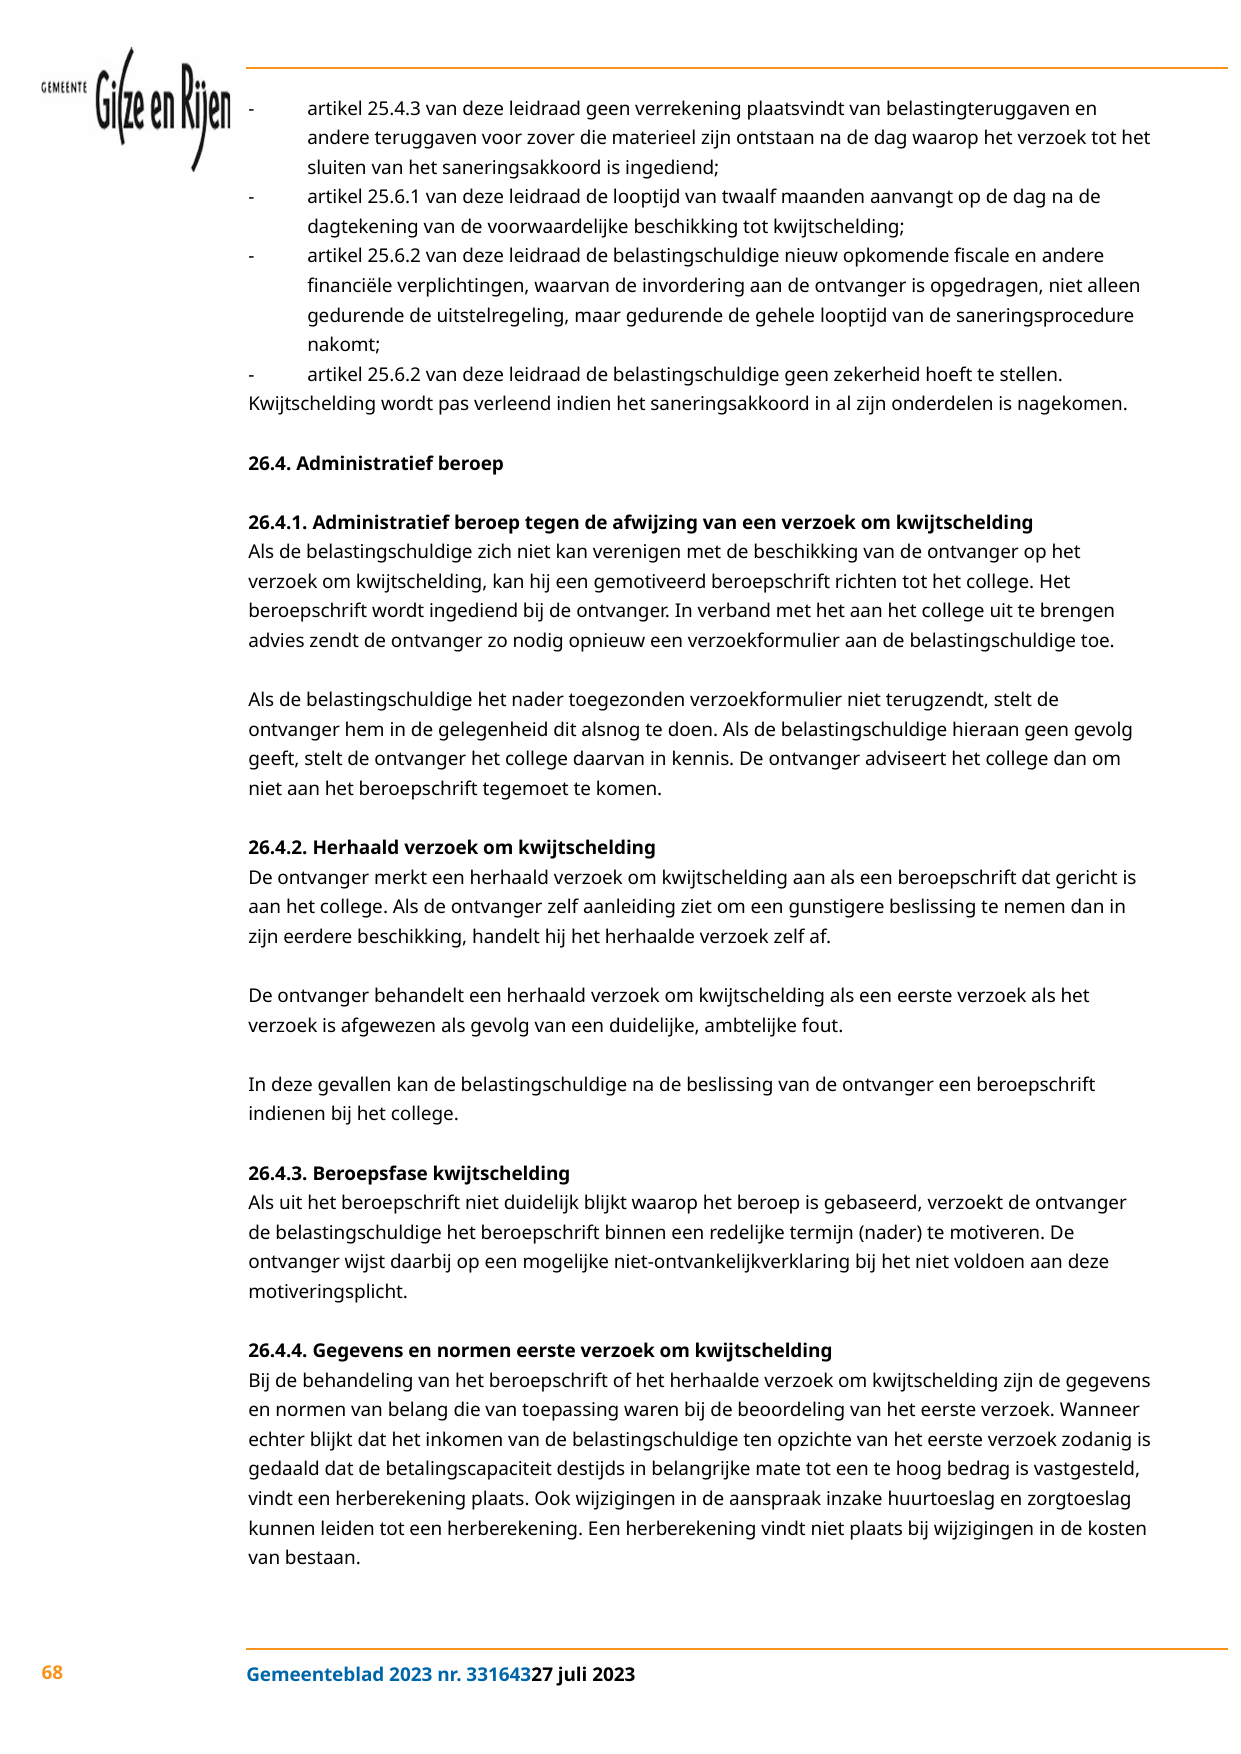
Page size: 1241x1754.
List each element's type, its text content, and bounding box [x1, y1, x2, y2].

text De ontvanger behandelt een herhaald verzoek om kwijtschelding als een eerste verzoek als het verzoek is afgewezen als gevolg van een duidelijke, ambtelijke fout. [248, 982, 1152, 1038]
text 26.4.1. Administratief beroep tegen de afwijzing van een verzoek om kwijtschelding [248, 509, 1152, 535]
text 26.4.2. Herhaald verzoek om kwijtschelding [248, 834, 1152, 860]
text Bij de behandeling van het beroepschrift of het herhaalde verzoek om kwijtschelding zijn de gegevens en normen van belang die van toepassing waren bij de beoordeling van het eerste verzoek. Wanneer echter blijkt dat het inkomen van de belastingschuldige ten opzichte van het eerste verzoek zodanig is gedaald dat de betalingscapaciteit destijds in belangrijke mate tot een te hoog bedrag is vastgesteld, vindt een herberekening plaats. Ook wijzigingen in de aanspraak inzake huurtoeslag en zorgtoeslag kunnen leiden tot een herberekening. Een herberekening vindt niet plaats bij wijzigingen in de kosten van bestaan. [248, 1367, 1152, 1570]
list artikel 25.6.2 van deze leidraad de belastingschuldige nieuw opkomende fiscale en andere financiële verplichtingen, waarvan de invordering aan de ontvanger is opgedragen, niet alleen gedurende de uitstelregeling, maar gedurende de gehele looptijd van de saneringsprocedure nakomt; [248, 243, 1152, 357]
text Kwijtschelding wordt pas verleend indien het saneringsakkoord in al zijn onderdelen is nagekomen. [248, 391, 1152, 416]
list artikel 25.4.3 van deze leidraad geen verrekening plaatsvindt van belastingteruggaven en andere teruggaven voor zover die materieel zijn ontstaan na de dag waarop het verzoek tot het sluiten van het saneringsakkoord is ingediend; [248, 95, 1152, 180]
list artikel 25.6.2 van deze leidraad de belastingschuldige geen zekerheid hoeft te stellen. [248, 361, 1152, 387]
picture [41, 47, 231, 172]
text Als de belastingschuldige zich niet kan verenigen met de beschikking van de ontvanger op het verzoek om kwijtschelding, kan hij een gemotiveerd beroepschrift richten tot het college. Het beroepschrift wordt ingediend bij de ontvanger. In verband met het aan het college uit te brengen advies zendt de ontvanger zo nodig opnieuw een verzoekformulier aan de belastingschuldige toe. [248, 538, 1152, 653]
text 26.4. Administratief beroep [248, 450, 1152, 476]
text Als de belastingschuldige het nader toegezonden verzoekformulier niet terugzendt, stelt de ontvanger hem in de gelegenheid dit alsnog te doen. Als de belastingschuldige hieraan geen gevolg geeft, stelt de ontvanger het college daarvan in kennis. De ontvanger adviseert het college dan om niet aan het beroepschrift tegemoet te komen. [248, 686, 1152, 801]
text 26.4.4. Gegevens en normen eerste verzoek om kwijtschelding [248, 1337, 1152, 1363]
text 26.4.3. Beroepsfase kwijtschelding [248, 1160, 1152, 1186]
list artikel 25.6.1 van deze leidraad de looptijd van twaalf maanden aanvangt op de dag na de dagtekening van de voorwaardelijke beschikking tot kwijtschelding; [248, 183, 1152, 239]
text Als uit het beroepschrift niet duidelijk blijkt waarop het beroep is gebaseerd, verzoekt de ontvanger de belastingschuldige het beroepschrift binnen een redelijke termijn (nader) te motiveren. De ontvanger wijst daarbij op een mogelijke niet-ontvankelijkverklaring bij het niet voldoen aan deze motiveringsplicht. [248, 1189, 1152, 1304]
text De ontvanger merkt een herhaald verzoek om kwijtschelding aan als een beroepschrift dat gericht is aan het college. Als de ontvanger zelf aanleiding ziet om een gunstigere beslissing te nemen dan in zijn eerdere beschikking, handelt hij het herhaalde verzoek zelf af. [248, 864, 1152, 949]
text In deze gevallen kan de belastingschuldige na de beslissing van de ontvanger een beroepschrift indienen bij het college. [248, 1071, 1152, 1126]
